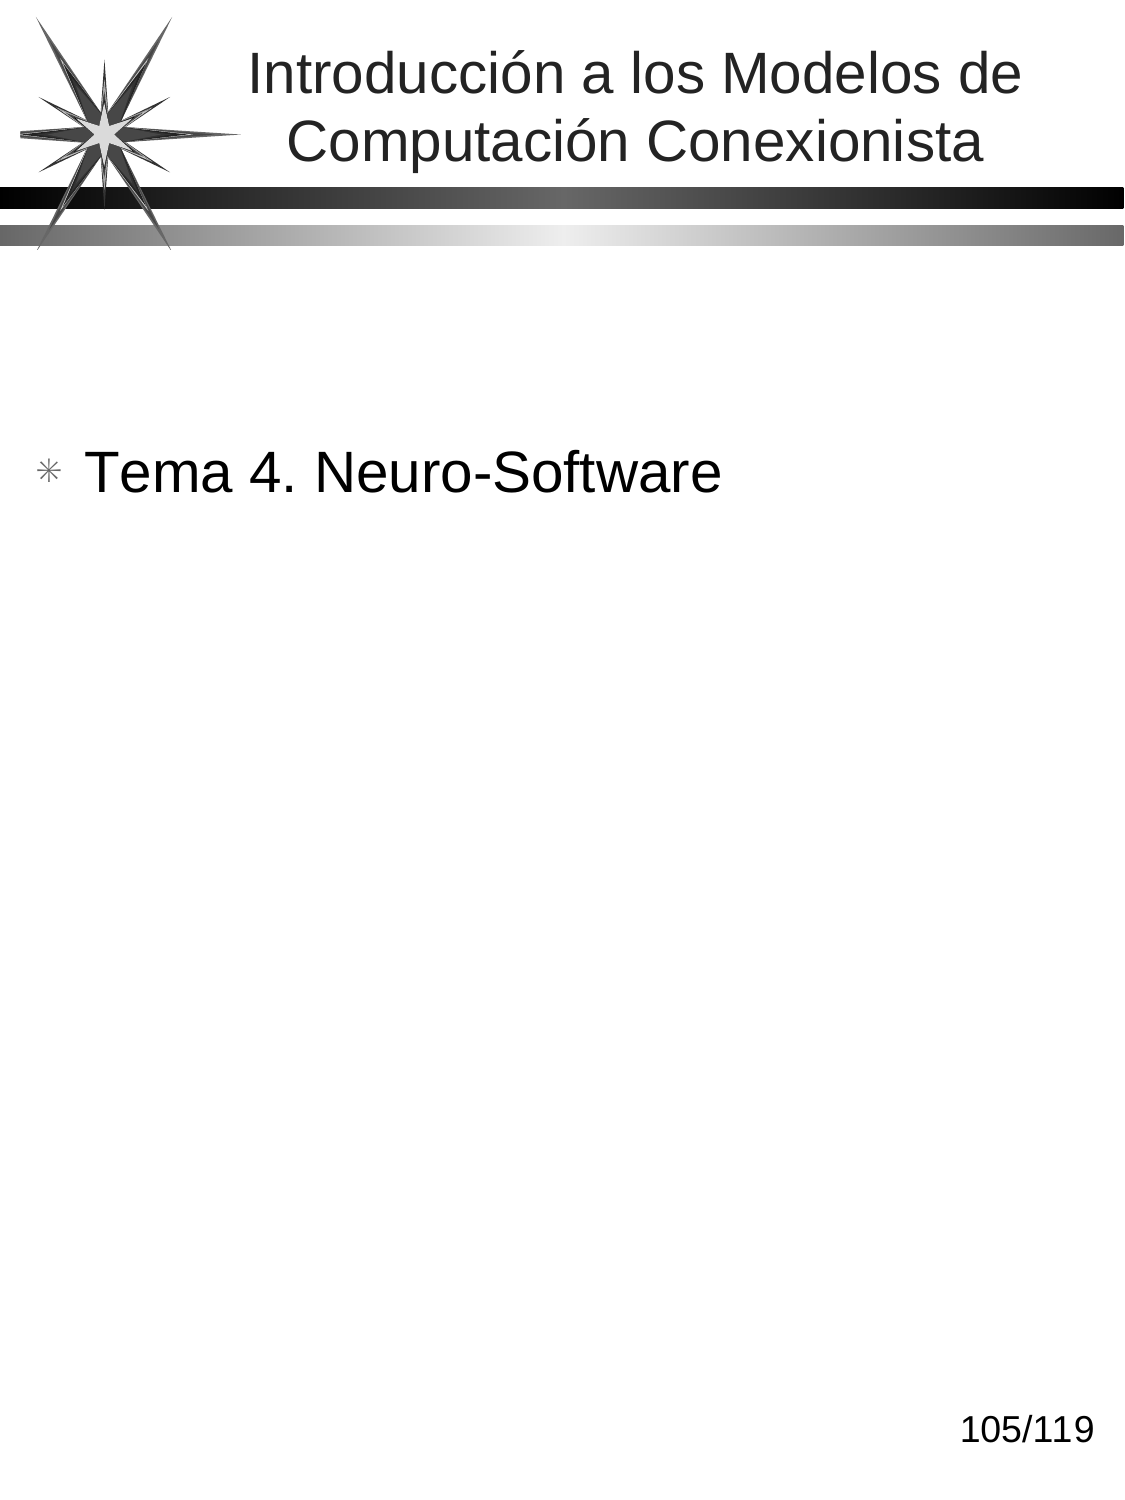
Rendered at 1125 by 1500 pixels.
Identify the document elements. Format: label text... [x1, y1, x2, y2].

title Introducción a los Modelos de Computación Conexionista [174, 10, 1097, 203]
list Tema 4. Neuro-Software [37, 275, 1075, 1451]
